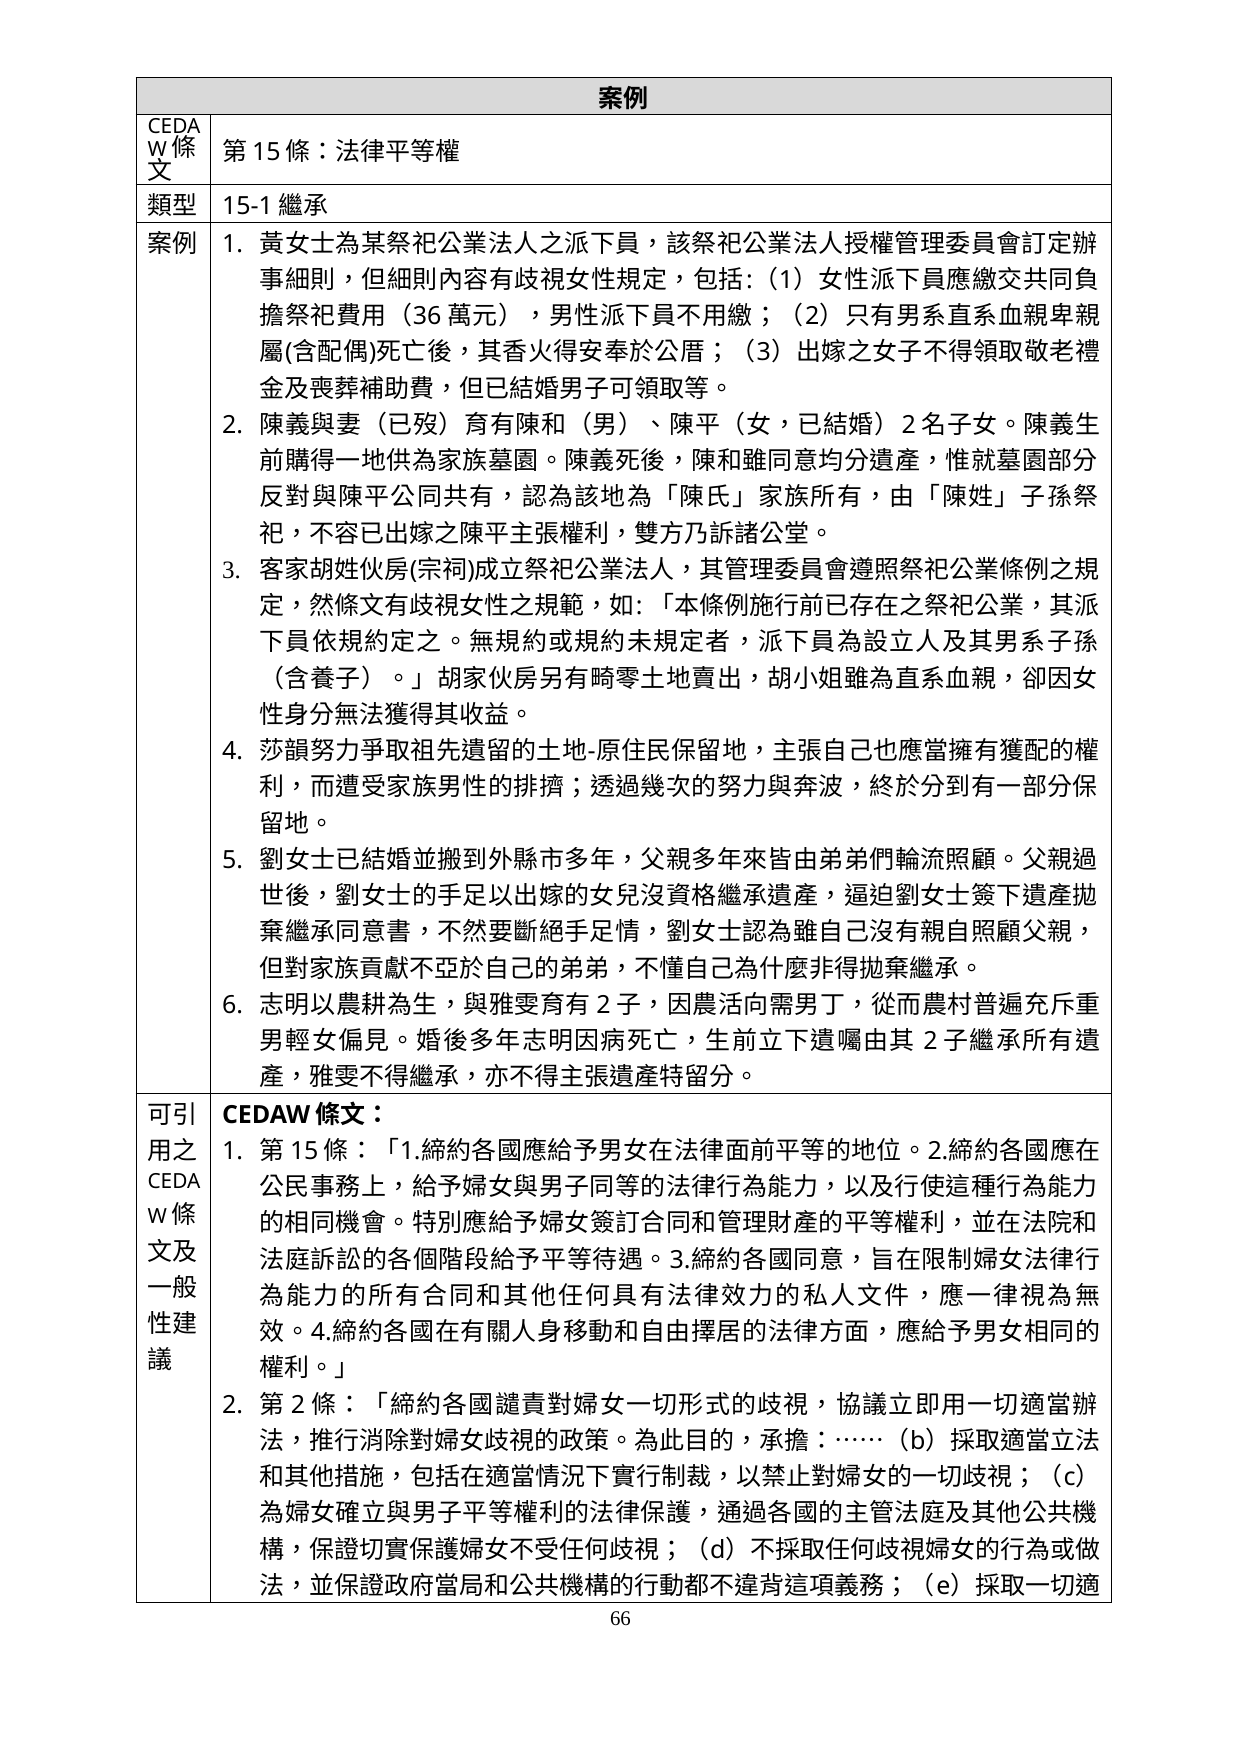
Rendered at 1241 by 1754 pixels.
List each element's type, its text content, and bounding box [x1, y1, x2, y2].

table_header 案例 [137, 78, 1111, 114]
table_cell 案例 [137, 223, 210, 1093]
table_cell CEDAW條文 [137, 115, 210, 184]
table_cell 15-1繼承 [211, 185, 1111, 222]
table_cell 黃女士為某祭祀公業法人之派下員，該祭祀公業法人授權管理委員會訂定辦事細則，但細則內容有歧視女性規定，包括:（1）女性派下員應繳交共同負擔祭祀費用（36萬元），男性派下員不用繳；（2）只有男系直系血親卑親屬(含配偶)死亡後，其香火得安奉於公厝；（3）出嫁之女子不得領取敬老禮金及喪葬補助費，但已結婚男子可領取等。 陳義與妻（已歿）育有陳和（男）、陳平（女，已結婚）2名子女。陳義生前購得一地供為家族墓園。陳義死後，陳和雖同意均分遺產，惟就墓園部分反對與陳平公同共有，認為該地為「陳氏」家族所有，由「陳姓」子孫祭祀，不容已出嫁之陳平主張權利，雙方乃訴諸公堂。 客家胡姓伙房(宗祠)成立祭祀公業法人，其管理委員會遵照祭祀公業條例之規定，然條文有歧視女性之規範，如: 「本條例施行前已存在之祭祀公業，其派下員依規約定之。無規約或規約未規定者，派下員為設立人及其男系子孫（含養子）。」胡家伙房另有畸零土地賣出，胡小姐雖為直系血親，卻因女性身分無法獲得其收益。 莎韻努力爭取祖先遺留的土地-原住民保留地，主張自己也應當擁有獲配的權利，而遭受家族男性的排擠；透過幾次的努力與奔波，終於分到有一部分保留地。 劉女士已結婚並搬到外縣市多年，父親多年來皆由弟弟們輪流照顧。父親過世後，劉女士的手足以出嫁的女兒沒資格繼承遺產，逼迫劉女士簽下遺產拋棄繼承同意書，不然要斷絕手足情，劉女士認為雖自己沒有親自照顧父親，但對家族貢獻不亞於自己的弟弟，不懂自己為什麼非得拋棄繼承。 志明以農耕為生，與雅雯育有2子，因農活向需男丁，從而農村普遍充斥重男輕女偏見。婚後多年志明因病死亡，生前立下遺囑由其2子繼承所有遺產，雅雯不得繼承，亦不得主張遺產特留分。 [211, 223, 1111, 1093]
table_cell 類型 [137, 185, 210, 222]
table_cell 第15條：法律平等權 [211, 115, 1111, 184]
table_cell 可引用之CEDAW條文及一般性建議 [137, 1094, 210, 1602]
table_cell CEDAW條文： 第15條：「1.締約各國應給予男女在法律面前平等的地位。2.締約各國應在公民事務上，給予婦女與男子同等的法律行為能力，以及行使這種行為能力的相同機會。特別應給予婦女簽訂合同和管理財產的平等權利，並在法院和法庭訴訟的各個階段給予平等待遇。3.締約各國同意，旨在限制婦女法律行為能力的所有合同和其他任何具有法律效力的私人文件，應一律視為無效。4.締約各國在有關人身移動和自由擇居的法律方面，應給予男女相同的權利。」 第2條：「締約各國譴責對婦女一切形式的歧視，協議立即用一切適當辦法，推行消除對婦女歧視的政策。為此目的，承擔：……（b）採取適當立法和其他措施，包括在適當情況下實行制裁，以禁止對婦女的一切歧視；（c）為婦女確立與男子平等權利的法律保護，通過各國的主管法庭及其他公共機構，保證切實保護婦女不受任何歧視；（d）不採取任何歧視婦女的行為或做法，並保證政府當局和公共機構的行動都不違背這項義務；（e）採取一切適 [211, 1094, 1111, 1602]
